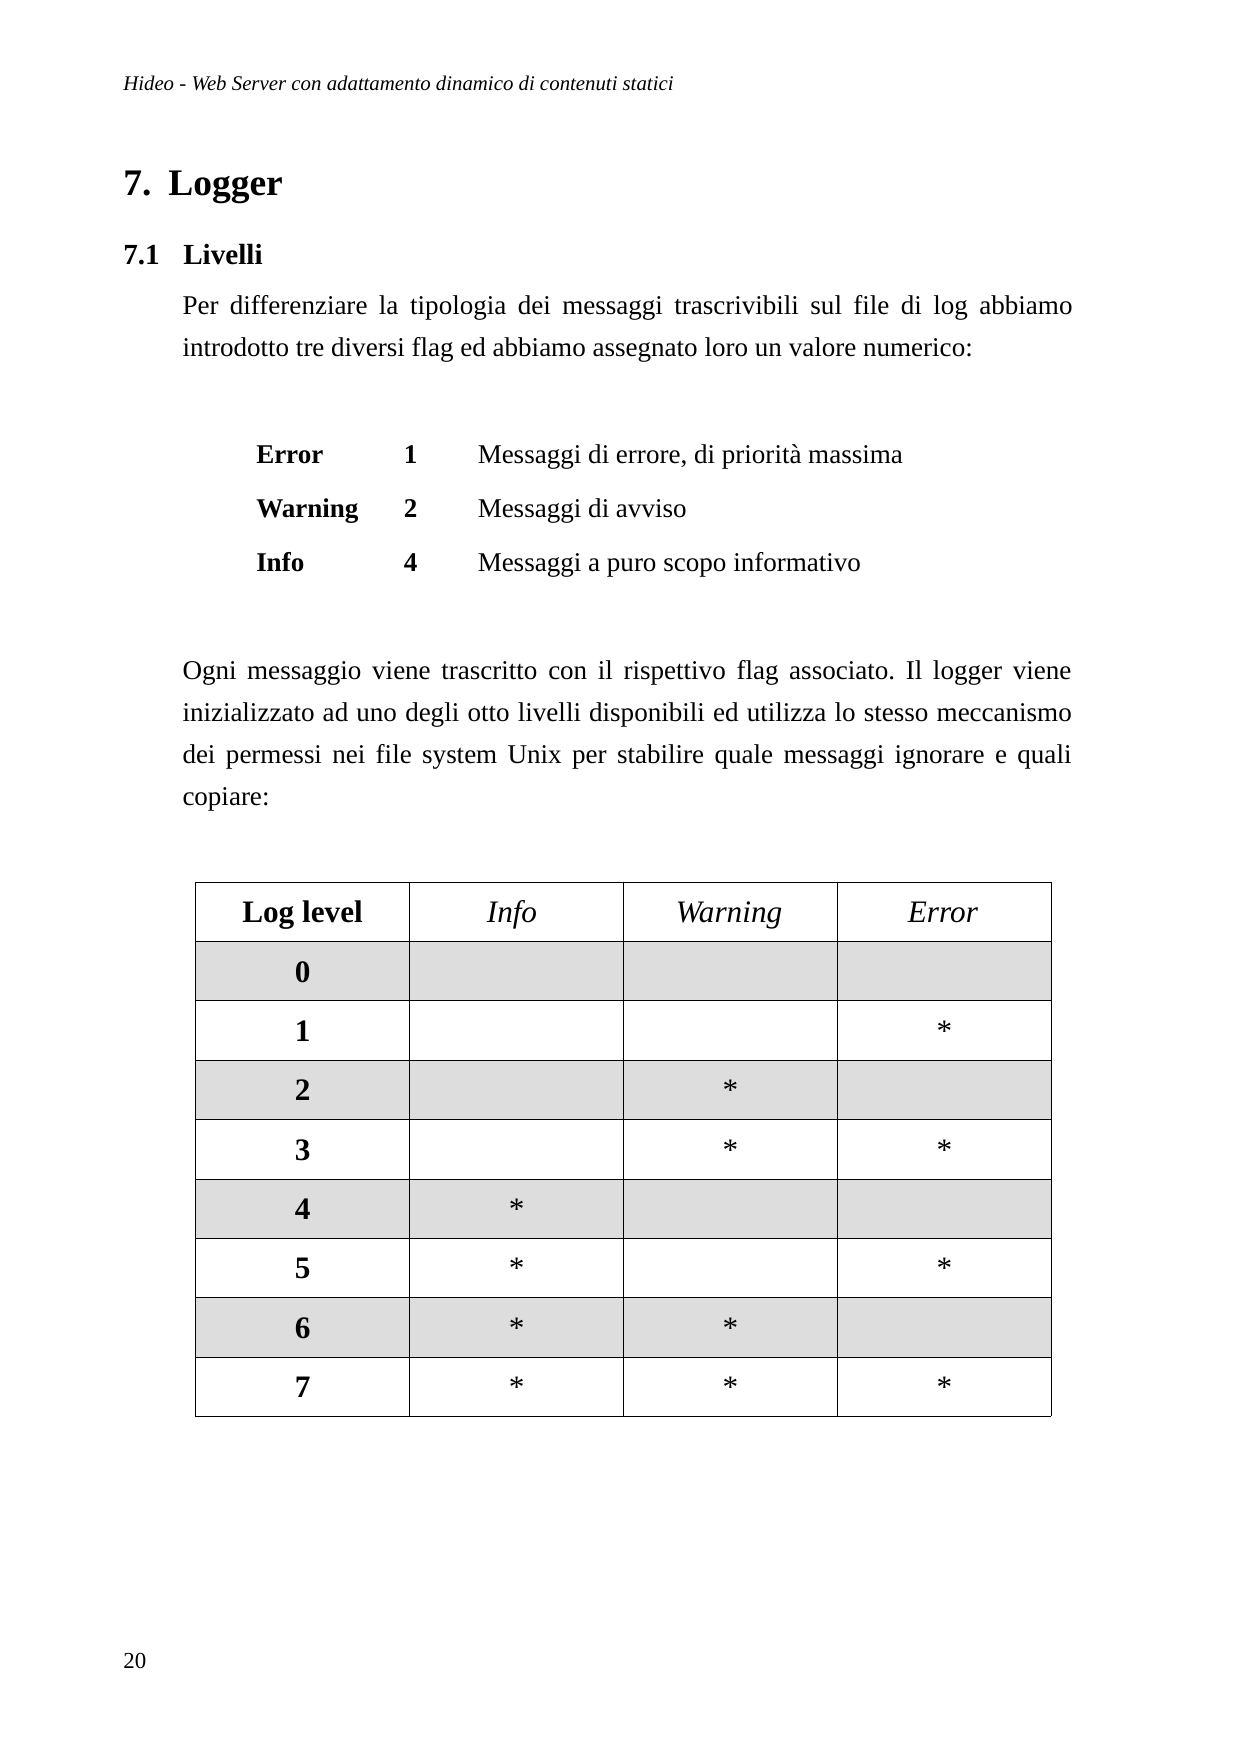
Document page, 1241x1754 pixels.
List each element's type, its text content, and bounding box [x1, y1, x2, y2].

table_cell [624, 1001, 837, 1060]
table_cell 5 [196, 1239, 409, 1297]
table_cell [410, 1061, 623, 1119]
table_header Warning [624, 883, 837, 941]
table_cell 2 [196, 1061, 409, 1119]
table_cell [410, 1001, 623, 1060]
text Per differenziare la tipologia dei messaggi trascrivibili sul file di log abbiamo introdotto tre diversi flag ed abbiamo assegnato loro un valore numerico: [182, 289, 1073, 362]
text Ogni messaggio viene trascritto con il rispettivo flag associato. Il logger viene inizializzato ad uno degli otto livelli disponibili ed utilizza lo stesso meccanismo dei permessi nei file system Unix per stabilire quale messaggi ignorare e quali copiare: [182, 654, 1073, 811]
subtitle Livelli [123, 237, 1132, 270]
table_cell * [410, 1180, 623, 1238]
table_cell * [838, 1239, 1051, 1297]
table_header Info [410, 883, 623, 941]
table_header Log level [196, 883, 409, 941]
table_header Error [838, 883, 1051, 941]
table_cell * [624, 1358, 837, 1416]
table_cell [624, 1239, 837, 1297]
table_cell [838, 1180, 1051, 1238]
table_cell * [624, 1120, 837, 1178]
table_cell [624, 942, 837, 1000]
table_cell [838, 1298, 1051, 1357]
table_cell * [838, 1001, 1051, 1060]
text Error 1 Messaggi di errore, di priorità massima [182, 438, 1073, 470]
table_cell * [410, 1298, 623, 1357]
table_cell [838, 942, 1051, 1000]
table_cell [624, 1180, 837, 1238]
table_cell * [838, 1358, 1051, 1416]
table_cell 0 [196, 942, 409, 1000]
table_cell 3 [196, 1120, 409, 1178]
table_cell 1 [196, 1001, 409, 1060]
table_cell * [624, 1061, 837, 1119]
table_cell * [410, 1239, 623, 1297]
table_cell [838, 1061, 1051, 1119]
subtitle Logger [123, 160, 1132, 203]
table_cell [410, 942, 623, 1000]
table_cell * [410, 1358, 623, 1416]
text Info 4 Messaggi a puro scopo informativo [182, 546, 1073, 577]
table_cell * [838, 1120, 1051, 1178]
text Warning 2 Messaggi di avviso [182, 492, 1073, 523]
table_cell 6 [196, 1298, 409, 1357]
table_cell 4 [196, 1180, 409, 1238]
table_cell * [624, 1298, 837, 1357]
table_cell [410, 1120, 623, 1178]
table_cell 7 [196, 1358, 409, 1416]
